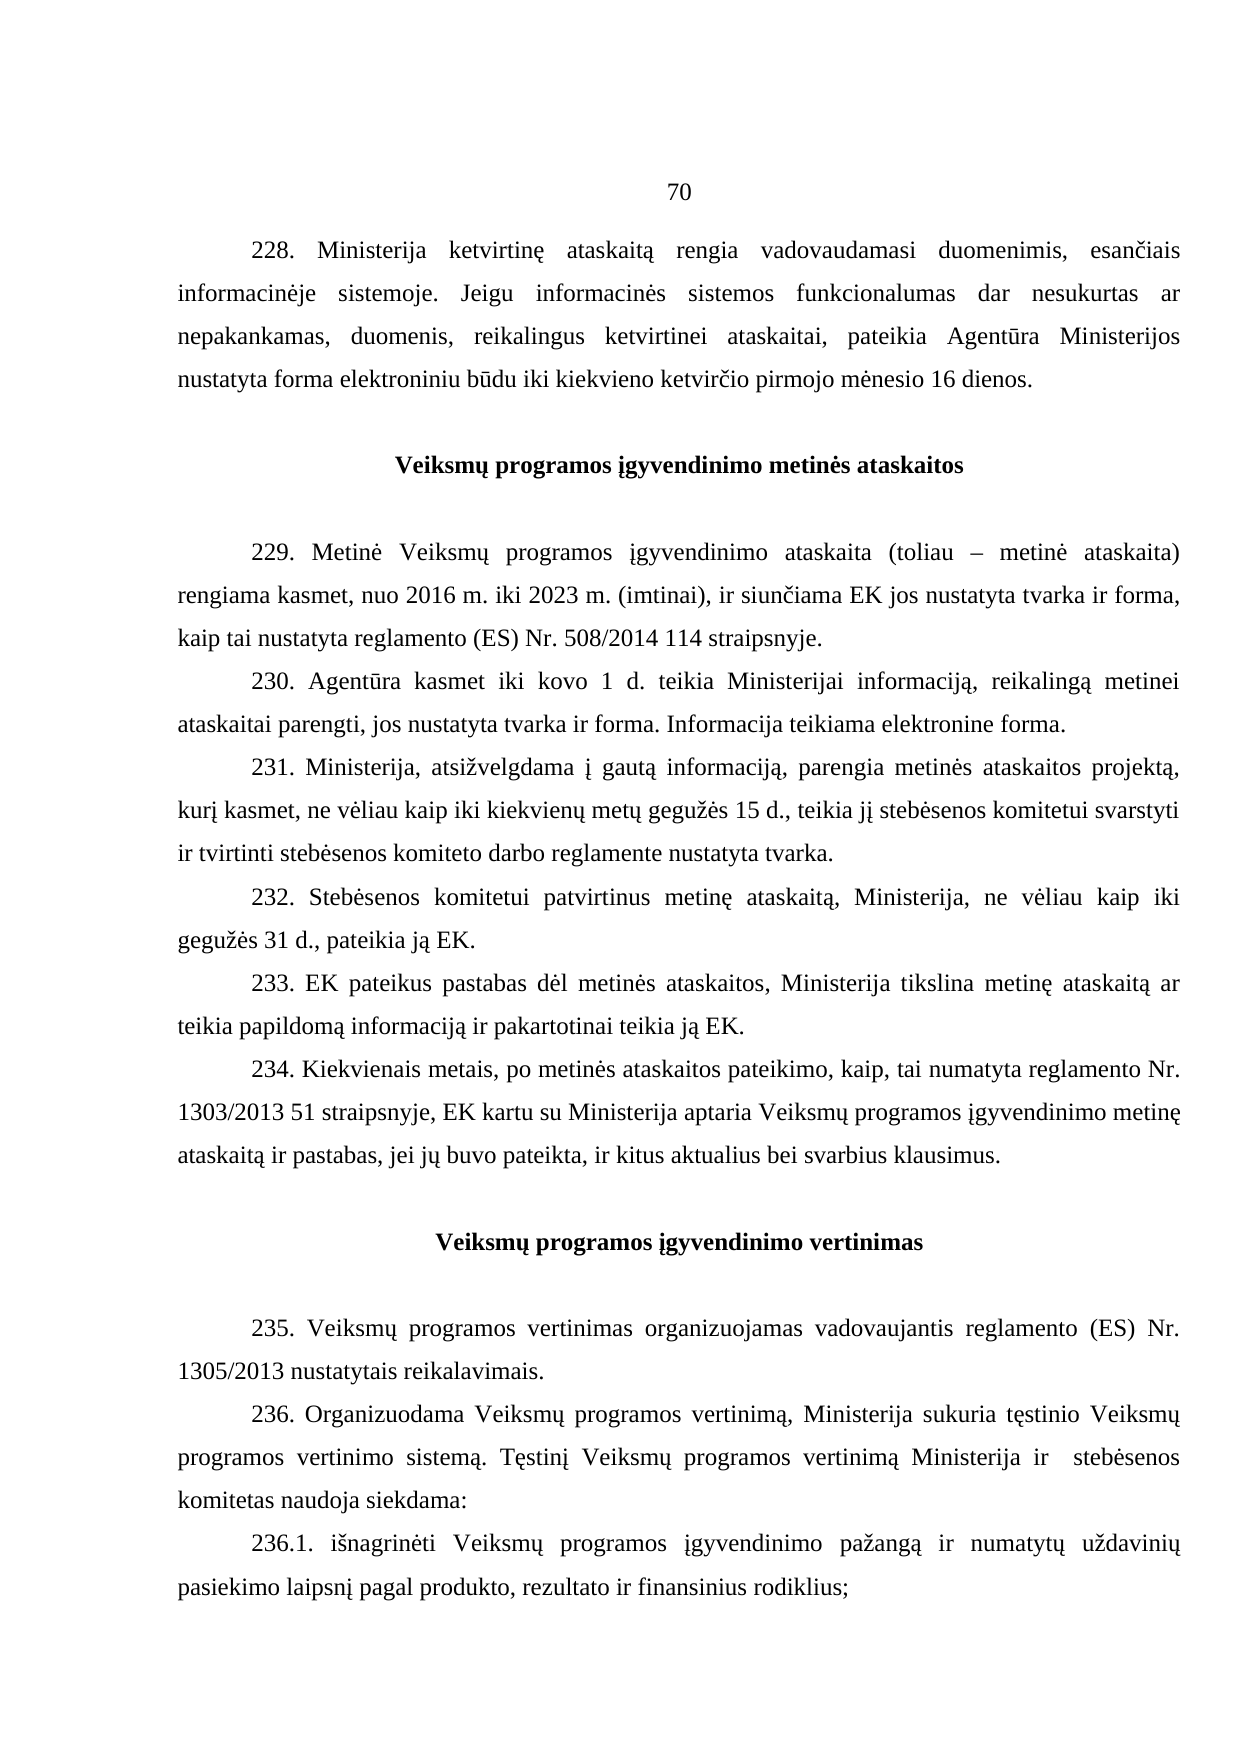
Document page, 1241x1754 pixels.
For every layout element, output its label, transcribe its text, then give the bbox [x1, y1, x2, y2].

text 235. Veiksmų programos vertinimas organizuojamas vadovaujantis reglamento (ES) Nr. 1305/2013 nustatytais reikalavimais. [177, 1313, 1181, 1385]
text Veiksmų programos įgyvendinimo vertinimas [177, 1227, 1181, 1255]
text 231. Ministerija, atsižvelgdama į gautą informaciją, parengia metinės ataskaitos projektą, kurį kasmet, ne vėliau kaip iki kiekvienų metų gegužės 15 d., teikia jį stebėsenos komitetui svarstyti ir tvirtinti stebėsenos komiteto darbo reglamente nustatyta tvarka. [177, 752, 1181, 867]
text 229. Metinė Veiksmų programos įgyvendinimo ataskaita (toliau – metinė ataskaita) rengiama kasmet, nuo 2016 m. iki 2023 m. (imtinai), ir siunčiama EK jos nustatyta tvarka ir forma, kaip tai nustatyta reglamento (ES) Nr. 508/2014 114 straipsnyje. [177, 537, 1181, 652]
text 228. Ministerija ketvirtinę ataskaitą rengia vadovaudamasi duomenimis, esančiais informacinėje sistemoje. Jeigu informacinės sistemos funkcionalumas dar nesukurtas ar nepakankamas, duomenis, reikalingus ketvirtinei ataskaitai, pateikia Agentūra Ministerijos nustatyta forma elektroniniu būdu iki kiekvieno ketvirčio pirmojo mėnesio 16 dienos. [177, 235, 1181, 393]
text 233. EK pateikus pastabas dėl metinės ataskaitos, Ministerija tikslina metinę ataskaitą ar teikia papildomą informaciją ir pakartotinai teikia ją EK. [177, 968, 1181, 1040]
text 232. Stebėsenos komitetui patvirtinus metinę ataskaitą, Ministerija, ne vėliau kaip iki gegužės 31 d., pateikia ją EK. [177, 882, 1181, 953]
text 234. Kiekvienais metais, po metinės ataskaitos pateikimo, kaip, tai numatyta reglamento Nr. 1303/2013 51 straipsnyje, EK kartu su Ministerija aptaria Veiksmų programos įgyvendinimo metinę ataskaitą ir pastabas, jei jų buvo pateikta, ir kitus aktualius bei svarbius klausimus. [177, 1054, 1181, 1169]
text 236.1. išnagrinėti Veiksmų programos įgyvendinimo pažangą ir numatytų uždavinių pasiekimo laipsnį pagal produkto, rezultato ir finansinius rodiklius; [177, 1528, 1181, 1600]
text 230. Agentūra kasmet iki kovo 1 d. teikia Ministerijai informaciją, reikalingą metinei ataskaitai parengti, jos nustatyta tvarka ir forma. Informacija teikiama elektronine forma. [177, 666, 1181, 738]
text 236. Organizuodama Veiksmų programos vertinimą, Ministerija sukuria tęstinio Veiksmų programos vertinimo sistemą. Tęstinį Veiksmų programos vertinimą Ministerija ir stebėsenos komitetas naudoja siekdama: [177, 1399, 1181, 1514]
text Veiksmų programos įgyvendinimo metinės ataskaitos [177, 450, 1181, 479]
